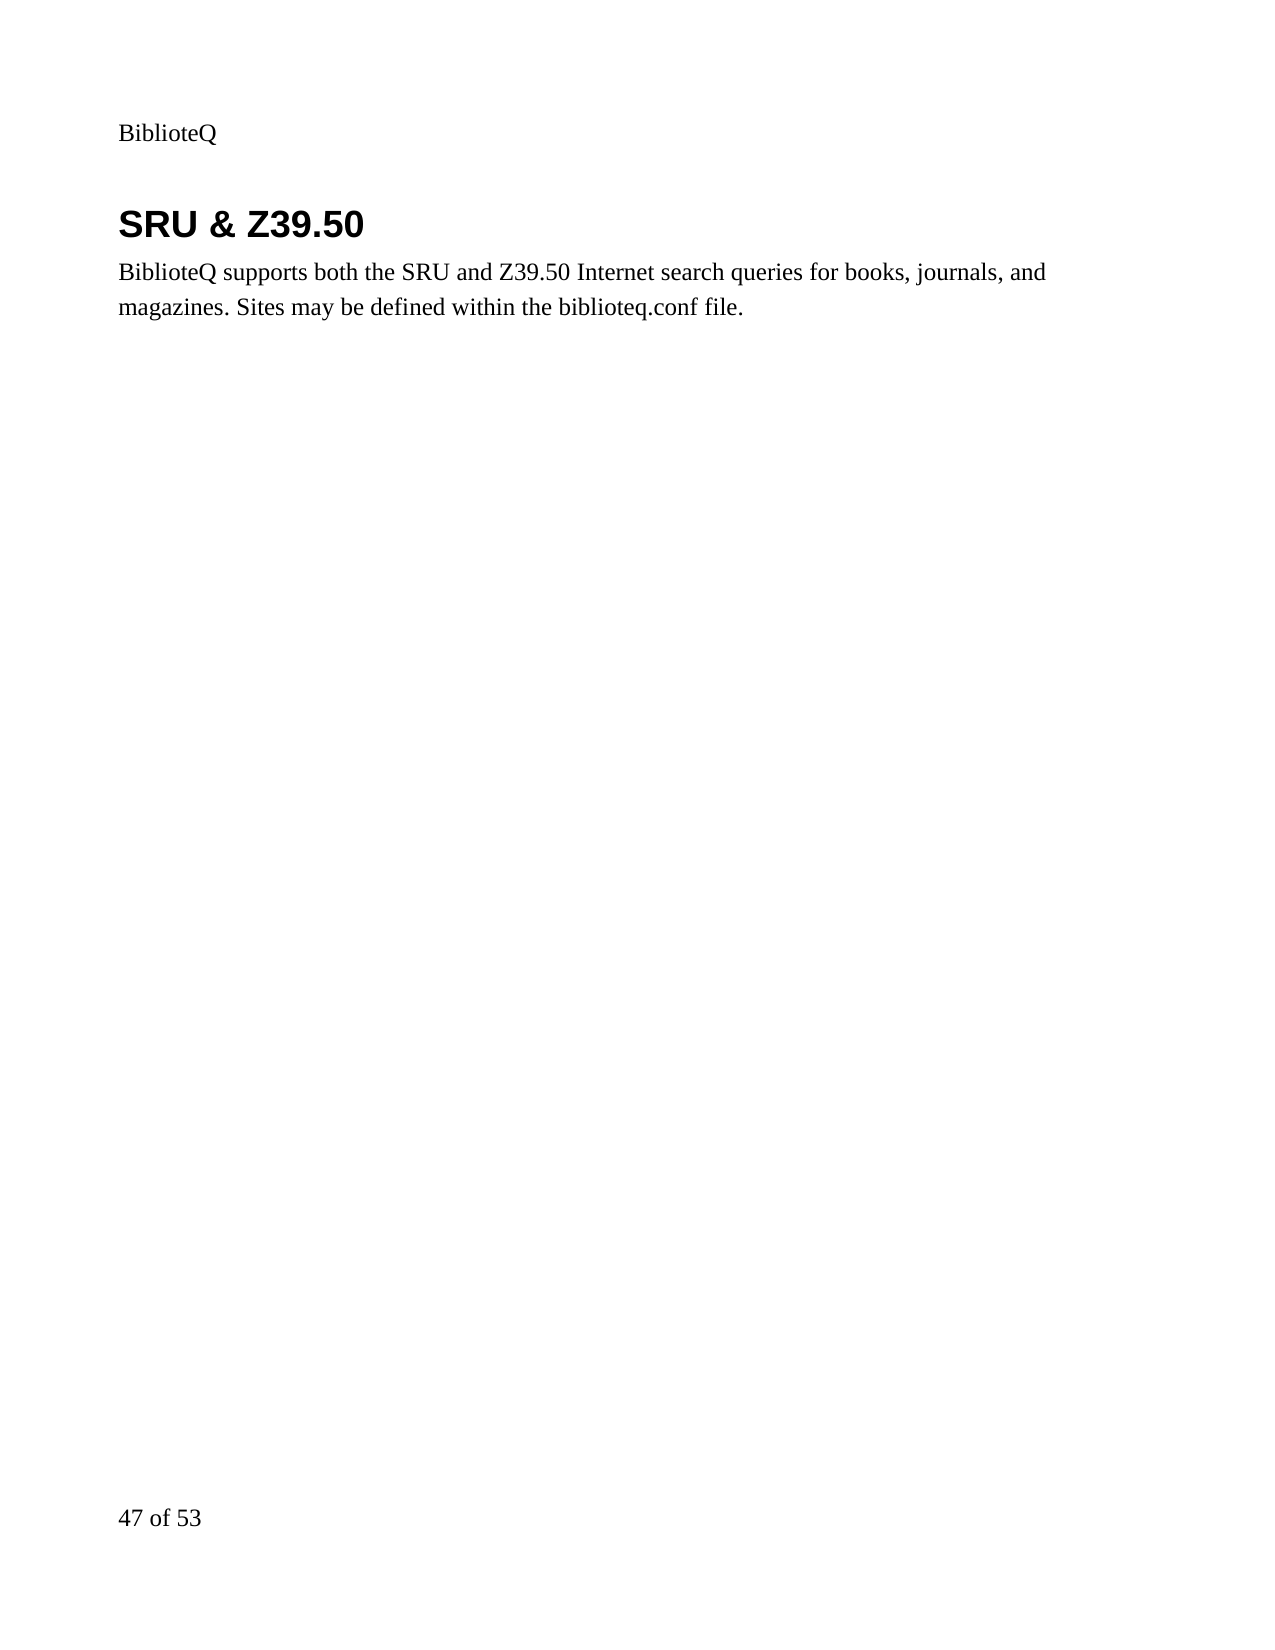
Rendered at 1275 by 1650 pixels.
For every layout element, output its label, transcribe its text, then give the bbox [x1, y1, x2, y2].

subtitle SRU & Z39.50 [118, 201, 1157, 245]
text BiblioteQ supports both the SRU and Z39.50 Internet search queries for books, journals, and magazines. Sites may be defined within the biblioteq.conf file. [118, 257, 1157, 321]
